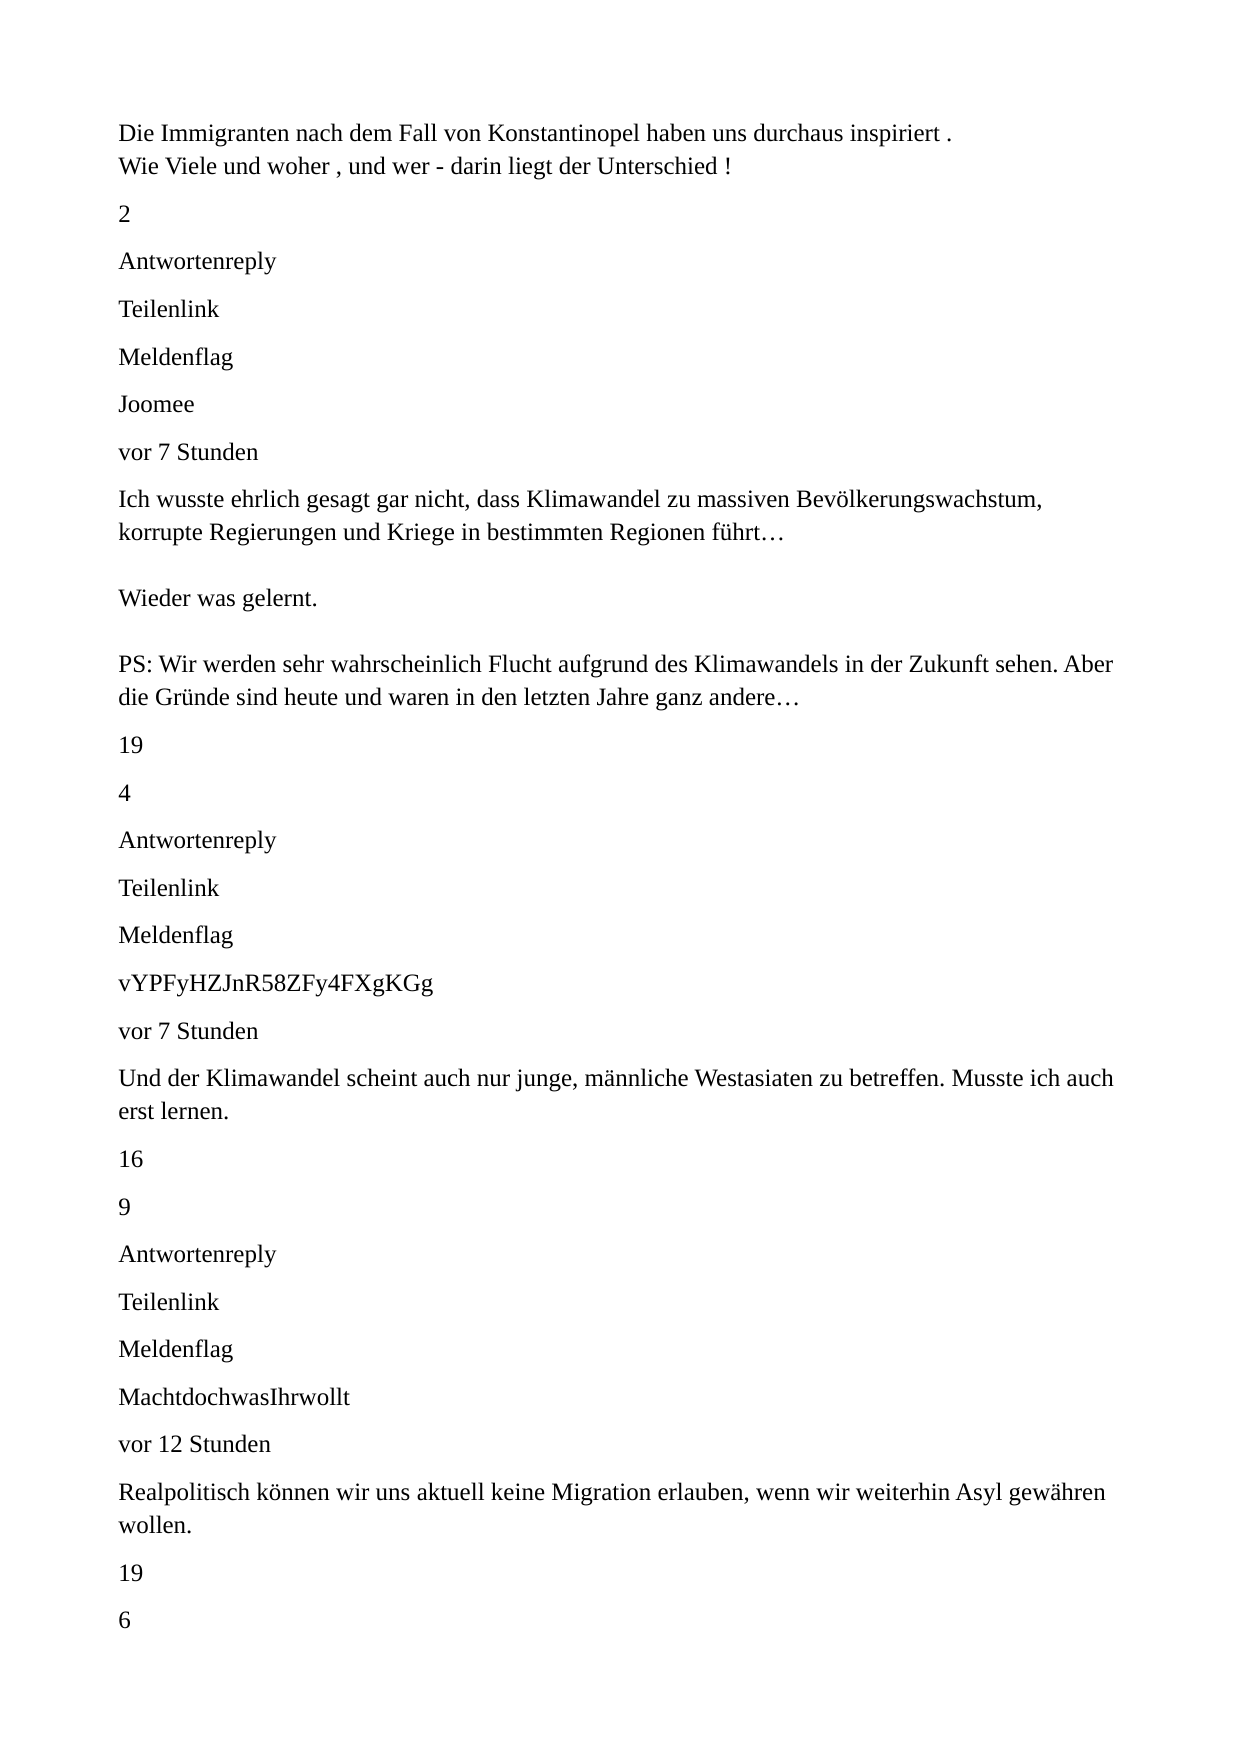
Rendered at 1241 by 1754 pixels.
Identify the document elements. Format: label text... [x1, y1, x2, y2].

text Und der Klimawandel scheint auch nur junge, männliche Westasiaten zu betreffen. Musste ich auch erst lernen. [118, 1063, 1122, 1125]
text 6 [118, 1605, 1122, 1634]
text vYPFyHZJnR58ZFy4FXgKGg [118, 968, 1122, 997]
text Meldenflag [118, 921, 1122, 949]
text 16 [118, 1144, 1122, 1173]
text Meldenflag [118, 1334, 1122, 1363]
text Realpolitisch können wir uns aktuell keine Migration erlauben, wenn wir weiterhin Asyl gewähren wollen. [118, 1477, 1122, 1539]
text 9 [118, 1192, 1122, 1220]
text Teilenlink [118, 294, 1122, 323]
text 2 [118, 199, 1122, 227]
text Teilenlink [118, 1287, 1122, 1316]
text Joomee [118, 389, 1122, 418]
text 19 [118, 730, 1122, 759]
text vor 7 Stunden [118, 1016, 1122, 1044]
text Die Immigranten nach dem Fall von Konstantinopel haben uns durchaus inspiriert . Wie Viele und woher , und wer - darin liegt der Unterschied ! [118, 118, 1122, 180]
text Ich wusste ehrlich gesagt gar nicht, dass Klimawandel zu massiven Bevölkerungswachstum, korrupte Regierungen und Kriege in bestimmten Regionen führt… Wieder was gelernt. PS: Wir werden sehr wahrscheinlich Flucht aufgrund des Klimawandels in der Zukunft sehen. Aber die Gründe sind heute und waren in den letzten Jahre ganz andere… [118, 484, 1122, 711]
text Teilenlink [118, 873, 1122, 902]
text 4 [118, 778, 1122, 806]
text Meldenflag [118, 342, 1122, 370]
text 19 [118, 1558, 1122, 1587]
text MachtdochwasIhrwollt [118, 1382, 1122, 1411]
text Antwortenreply [118, 246, 1122, 275]
text Antwortenreply [118, 825, 1122, 854]
text Antwortenreply [118, 1239, 1122, 1268]
text vor 7 Stunden [118, 437, 1122, 466]
text vor 12 Stunden [118, 1429, 1122, 1458]
